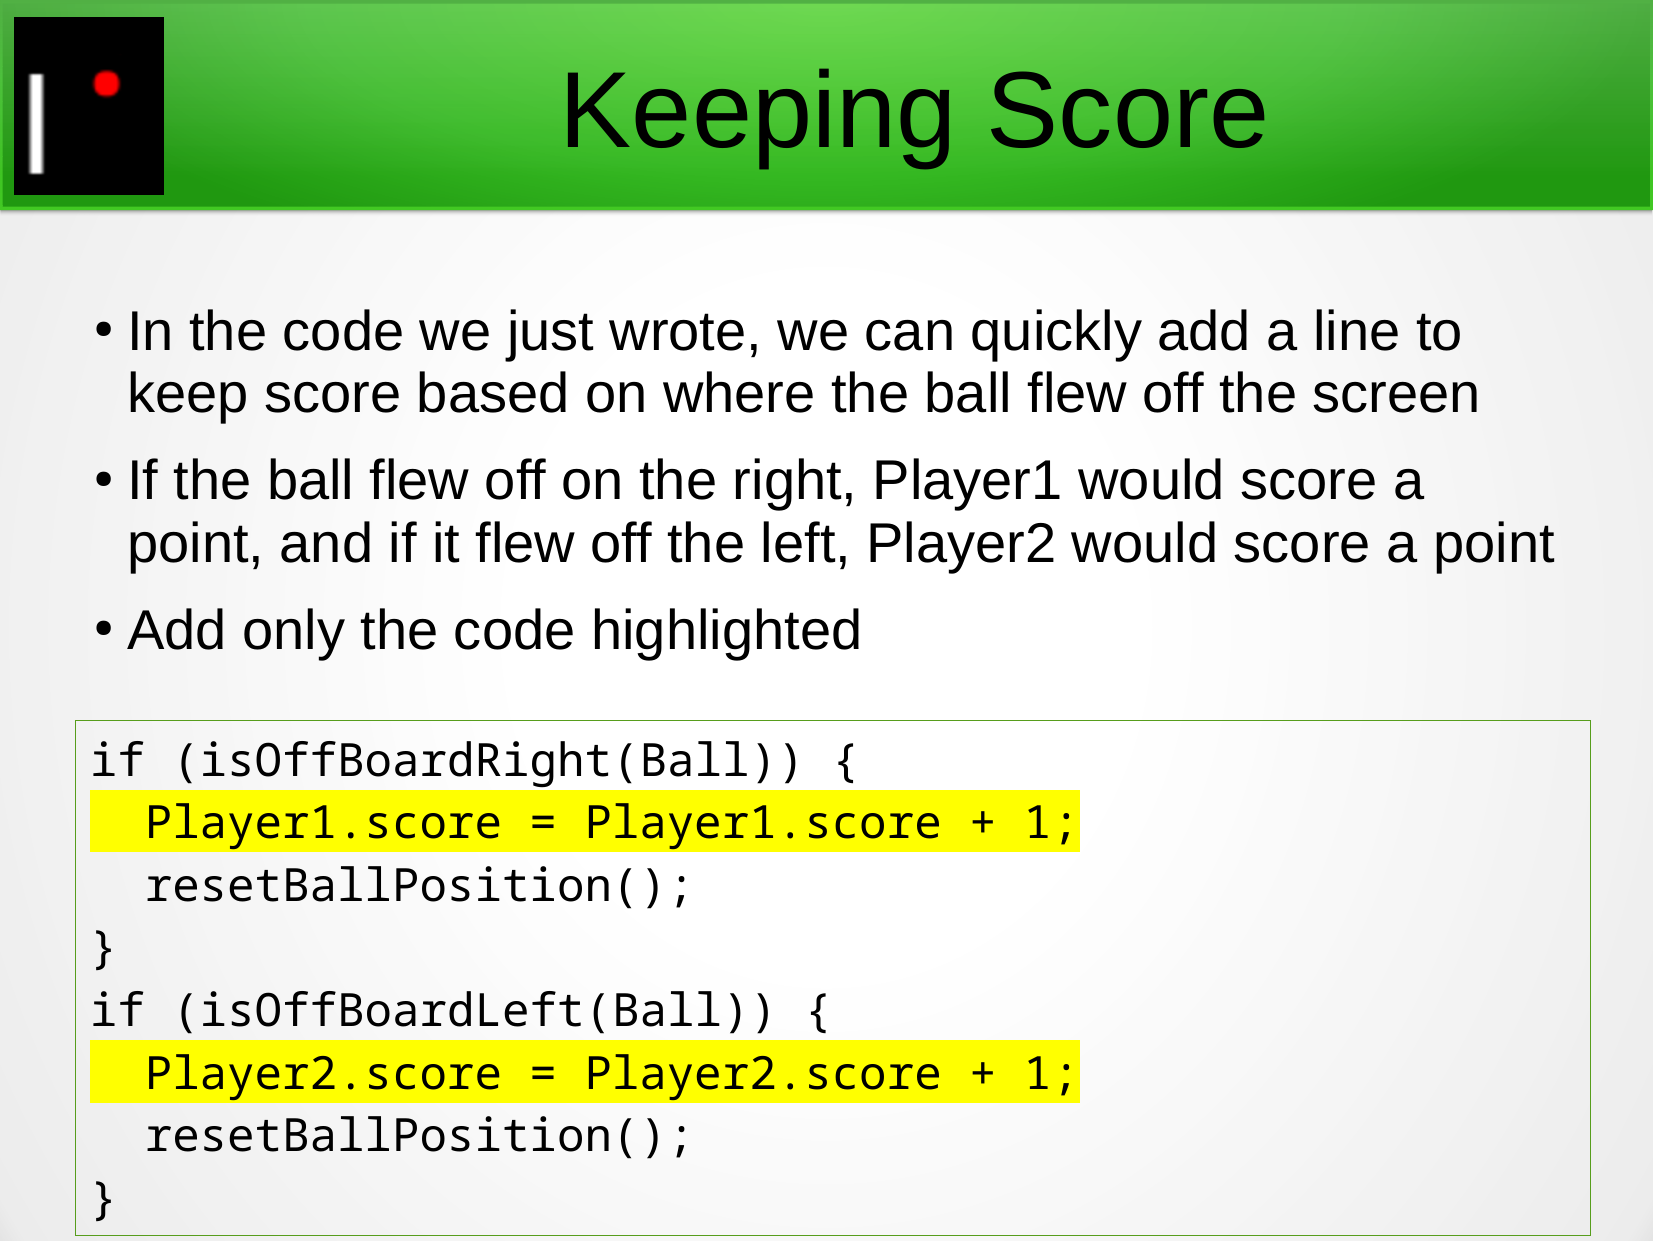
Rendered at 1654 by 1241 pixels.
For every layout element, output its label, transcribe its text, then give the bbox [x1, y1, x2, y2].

title Keeping Score [195, 30, 1636, 190]
text_box if (isOffBoardRight(Ball)) { Player1.score = Player1.score + 1; resetBallPosition(); } if (isOffBoardLeft(Ball)) { Player2.score = Player2.score + 1; resetBallPosition(); } [75, 720, 1591, 1198]
list In the code we just wrote, we can quickly add a line to keep score based on where the ball flew off the screen If the ball flew off on the right, Player1 would score a point, and if it flew off the left, Player2 would score a point Add only the code highlighted [82, 299, 1576, 720]
picture [14, 17, 164, 195]
